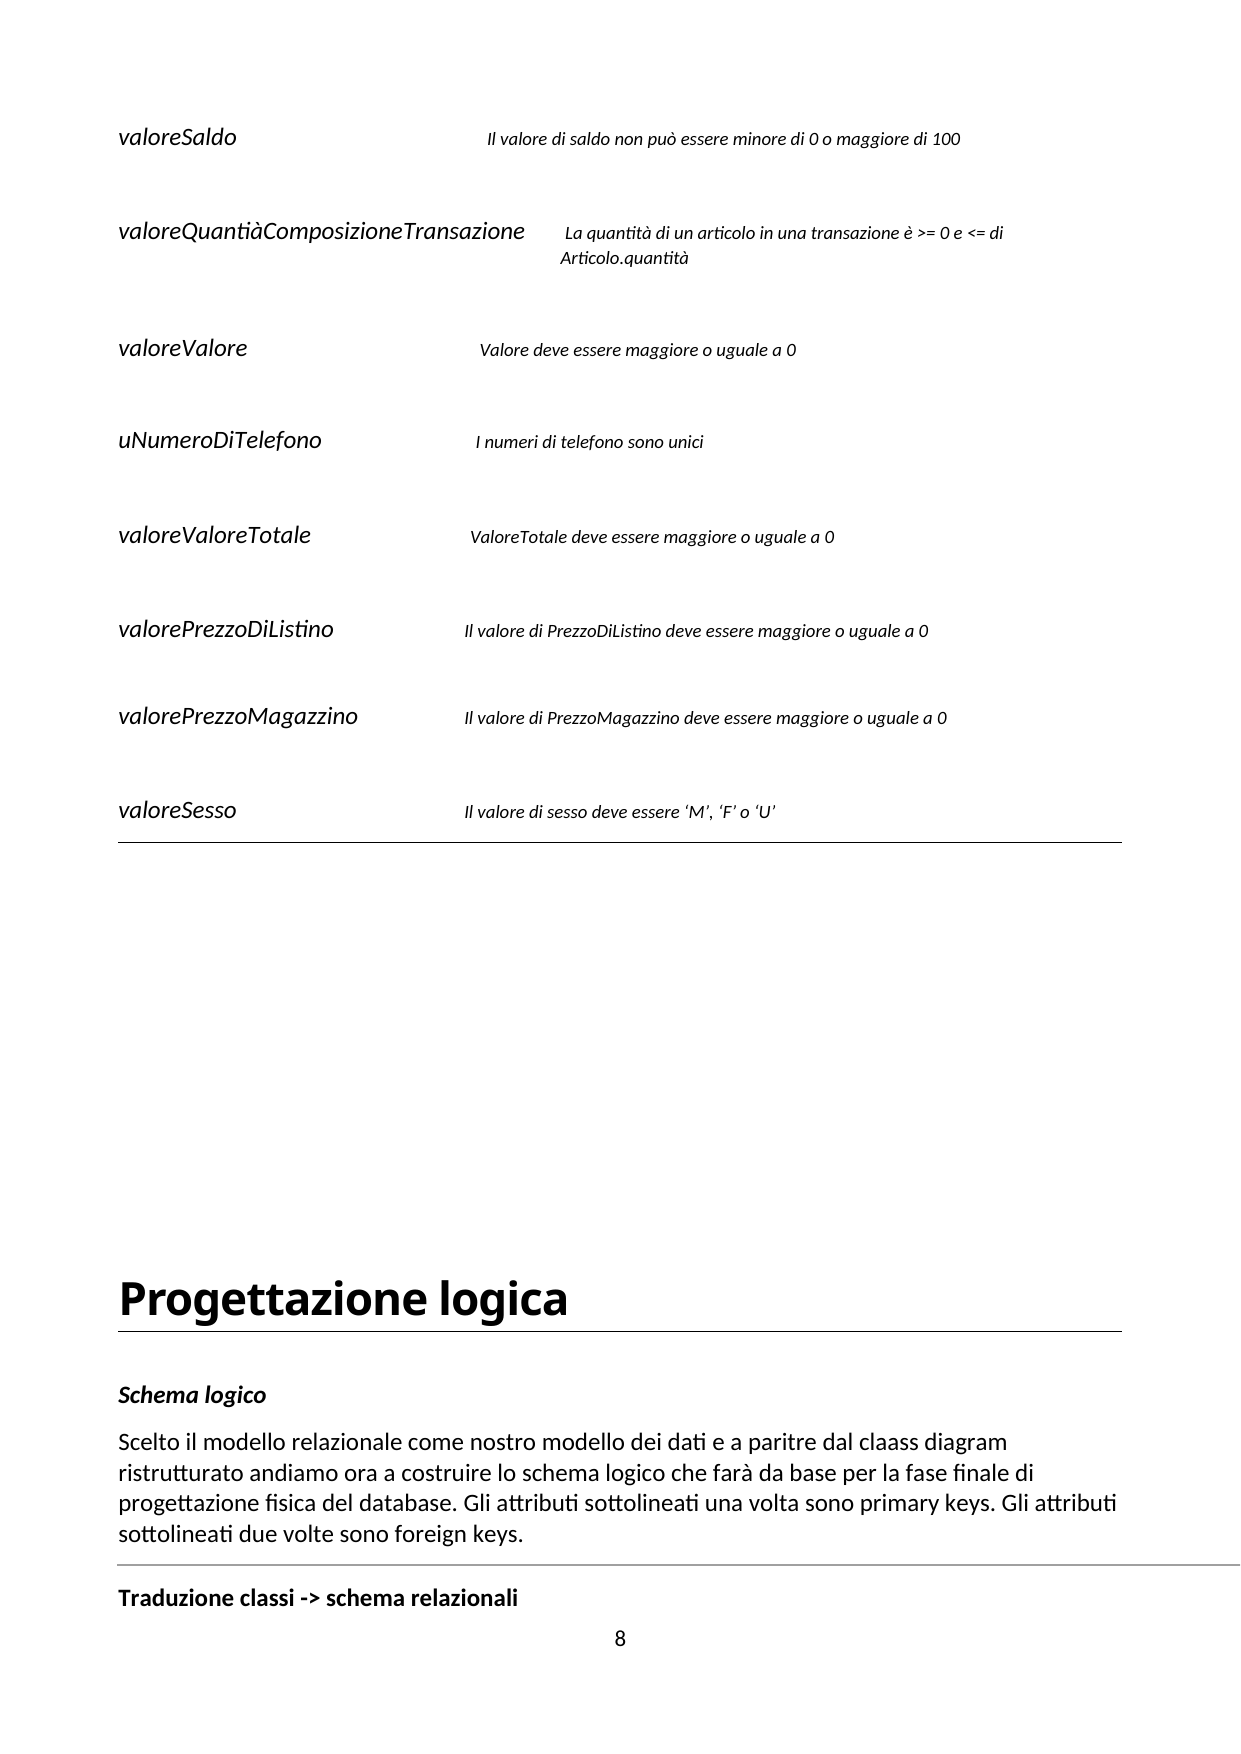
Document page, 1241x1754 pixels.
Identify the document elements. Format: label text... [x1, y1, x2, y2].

text valoreSesso Il valore di sesso deve essere ‘M’, ‘F’ o ‘U’ [118, 794, 1122, 825]
text valorePrezzoMagazzino Il valore di PrezzoMagazzino deve essere maggiore o uguale a 0 [118, 700, 1122, 731]
text valoreQuantiàComposizioneTransazione La quantità di un articolo in una transazione è >= 0 e <= di Articolo.quantità [118, 215, 1122, 269]
text valoreValore Valore deve essere maggiore o uguale a 0 [118, 333, 1122, 363]
text Schema logico [118, 1379, 1122, 1409]
text valorePrezzoDiListino Il valore di PrezzoDiListino deve essere maggiore o uguale a 0 [118, 613, 1122, 644]
text Traduzione classi -> schema relazionali [118, 1582, 1122, 1612]
title Progettazione logica [118, 1263, 1122, 1331]
text Scelto il modello relazionale come nostro modello dei dati e a paritre dal claass diagram ristrutturato andiamo ora a costruire lo schema logico che farà da base per la fase finale di progettazione fisica del database. Gli attributi sottolineati una volta sono primary keys. Gli attributi sottolineati due volte sono foreign keys. [118, 1426, 1122, 1548]
text valoreSaldo Il valore di saldo non può essere minore di 0 o maggiore di 100 [118, 121, 1122, 151]
text valoreValoreTotale ValoreTotale deve essere maggiore o uguale a 0 [118, 519, 1122, 549]
text uNumeroDiTelefono I numeri di telefono sono unici [118, 424, 1122, 455]
